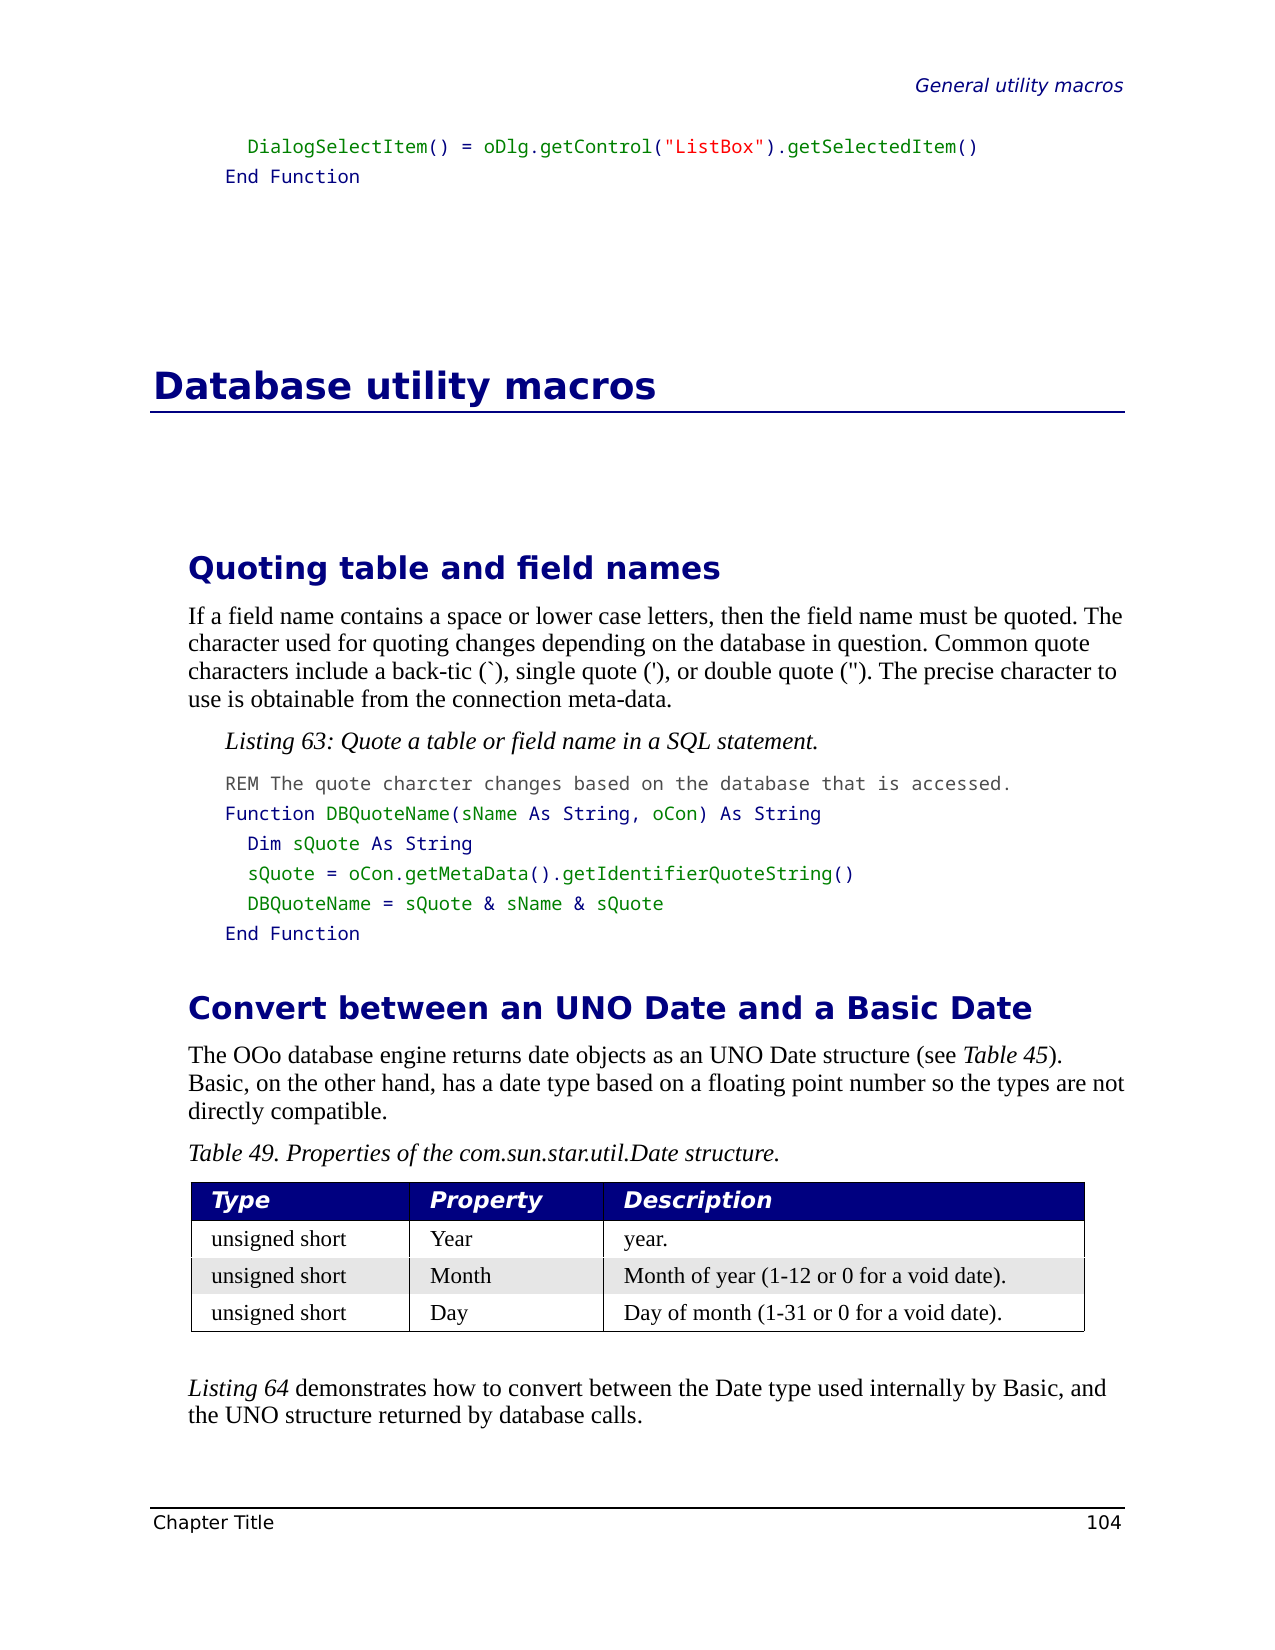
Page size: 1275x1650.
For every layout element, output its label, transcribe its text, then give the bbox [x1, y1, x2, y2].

text The OOo database engine returns date objects as an UNO Date structure (see Table 45). Basic, on the other hand, has a date type based on a floating point number so the types are not directly compatible. [188, 1041, 1125, 1124]
subtitle Database utility macros [150, 362, 1125, 411]
table_cell year. [604, 1221, 1084, 1257]
text End Function [225, 920, 1050, 946]
table_cell Month of year (1-12 or 0 for a void date). [604, 1258, 1084, 1294]
table_header Type [192, 1183, 409, 1220]
text Listing 64 demonstrates how to convert between the Date type used internally by Basic, and the UNO structure returned by database calls. [188, 1374, 1125, 1429]
table_cell Year [410, 1221, 603, 1257]
subtitle Quoting table and field names [188, 551, 1125, 587]
text DialogSelectItem() = oDlg.getControl("ListBox").getSelectedItem() [225, 134, 1050, 159]
table_cell Day [410, 1294, 603, 1331]
list Listing 63: Quote a table or field name in a SQL statement. [225, 727, 1125, 755]
text Dim sQuote As String [225, 830, 1050, 856]
table_cell unsigned short [192, 1294, 409, 1331]
text REM The quote charcter changes based on the database that is accessed. [225, 770, 1050, 796]
subtitle Convert between an UNO Date and a Basic Date [188, 990, 1125, 1027]
text sQuote = oCon.getMetaData().getIdentifierQuoteString() [225, 860, 1050, 886]
text Table 49. Properties of the com.sun.star.util.Date structure. [188, 1139, 1125, 1167]
table_cell Month [410, 1258, 603, 1294]
table_cell Day of month (1-31 or 0 for a void date). [604, 1294, 1084, 1331]
table_cell unsigned short [192, 1258, 409, 1294]
table_cell unsigned short [192, 1221, 409, 1257]
text DBQuoteName = sQuote & sName & sQuote [225, 890, 1050, 916]
table_header Property [410, 1183, 603, 1220]
text End Function [225, 164, 1050, 189]
table_header Description [604, 1183, 1084, 1220]
text Function DBQuoteName(sName As String, oCon) As String [225, 800, 1050, 826]
text If a field name contains a space or lower case letters, then the field name must be quoted. The character used for quoting changes depending on the database in question. Common quote characters include a back-tic (`), single quote ('), or double quote ("). The precise character to use is obtainable from the connection meta-data. [188, 602, 1125, 713]
